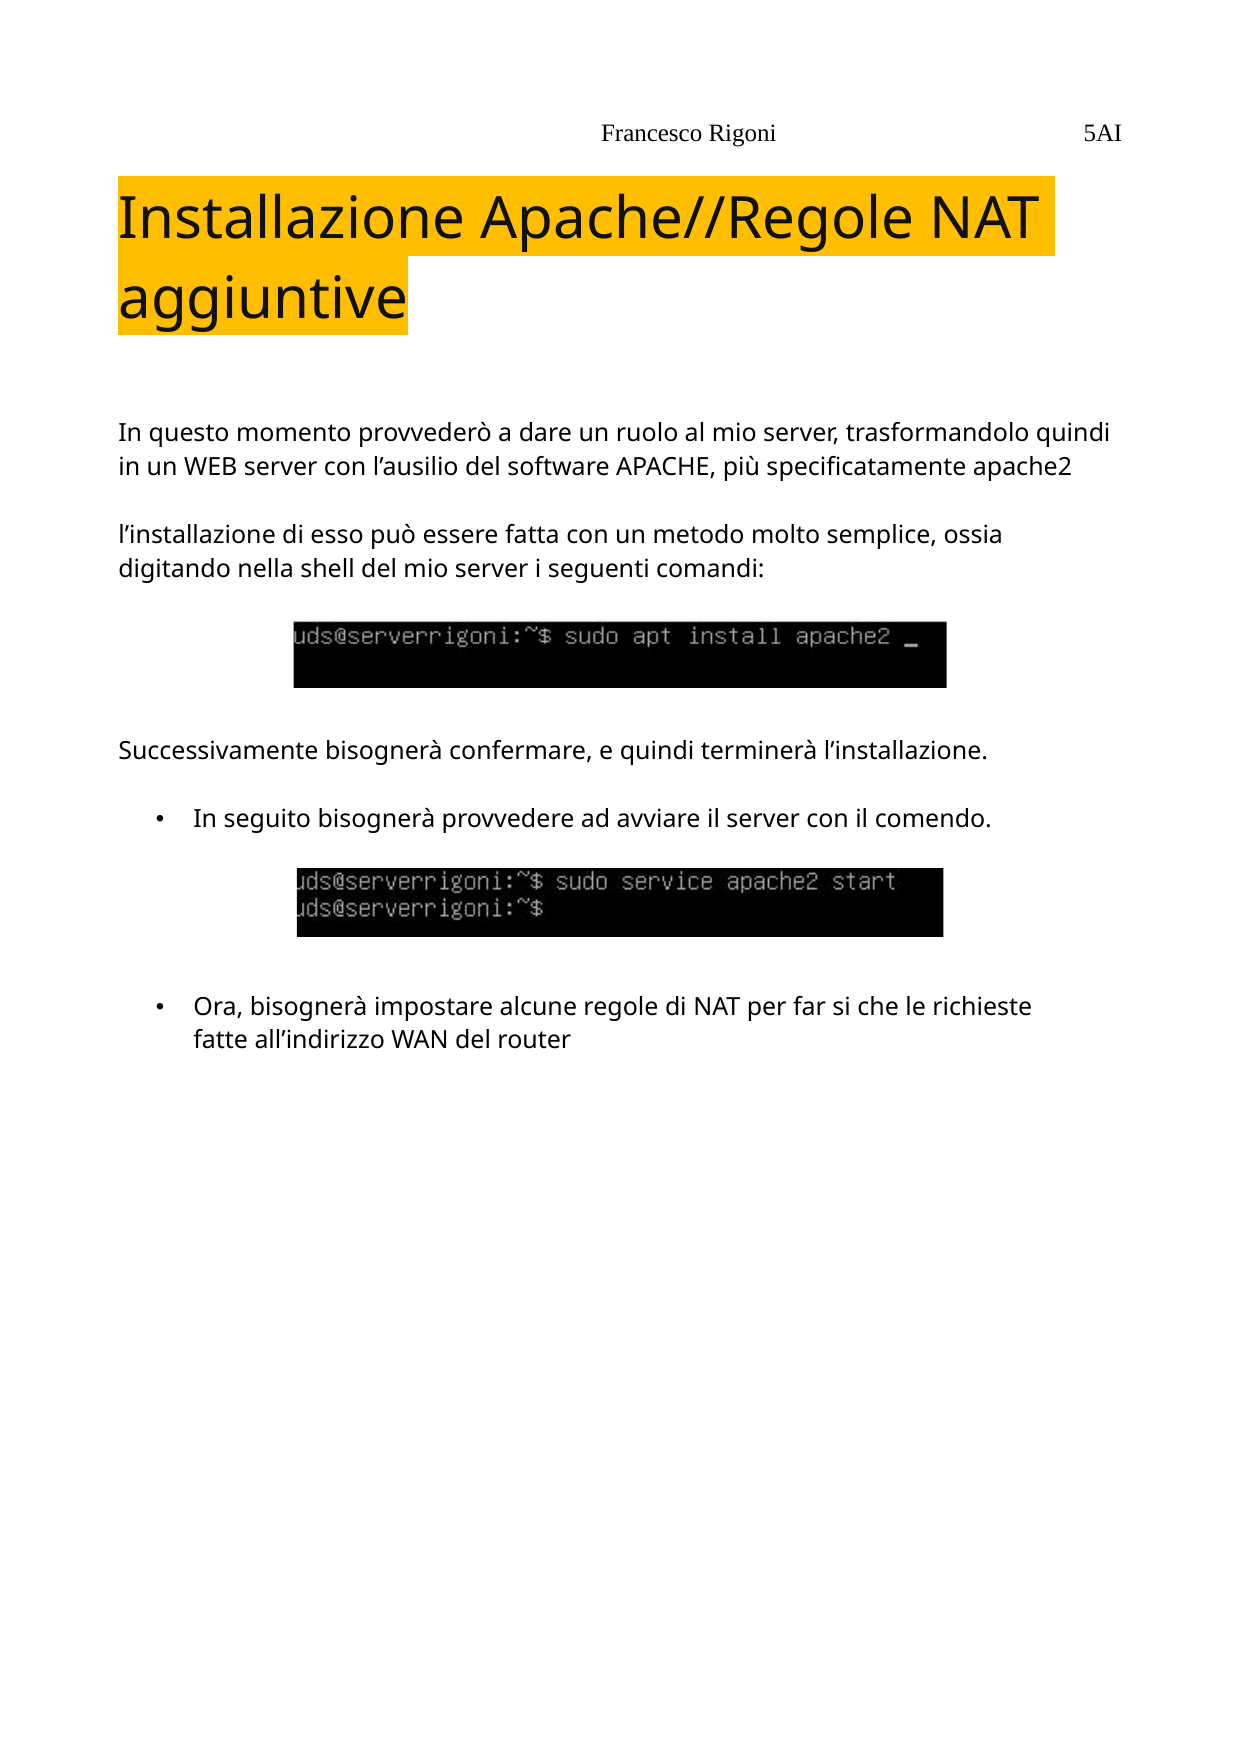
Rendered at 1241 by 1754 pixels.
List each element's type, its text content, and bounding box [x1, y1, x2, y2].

text Successivamente bisognerà confermare, e quindi terminerà l’installazione. [118, 733, 1122, 767]
text In questo momento provvederò a dare un ruolo al mio server, trasformandolo quindi in un WEB server con l’ausilio del software APACHE, più specificatamente apache2 [118, 415, 1122, 483]
picture [296, 868, 944, 937]
text l’installazione di esso può essere fatta con un metodo molto semplice, ossia digitando nella shell del mio server i seguenti comandi: [118, 517, 1122, 585]
picture [293, 619, 947, 688]
list fatte all’indirizzo WAN del router [156, 1022, 1122, 1056]
list Ora, bisognerà impostare alcune regole di NAT per far si che le richieste [156, 988, 1122, 1022]
text Installazione Apache//Regole NAT aggiuntive [118, 176, 1122, 335]
list In seguito bisognerà provvedere ad avviare il server con il comendo. [156, 801, 1122, 835]
